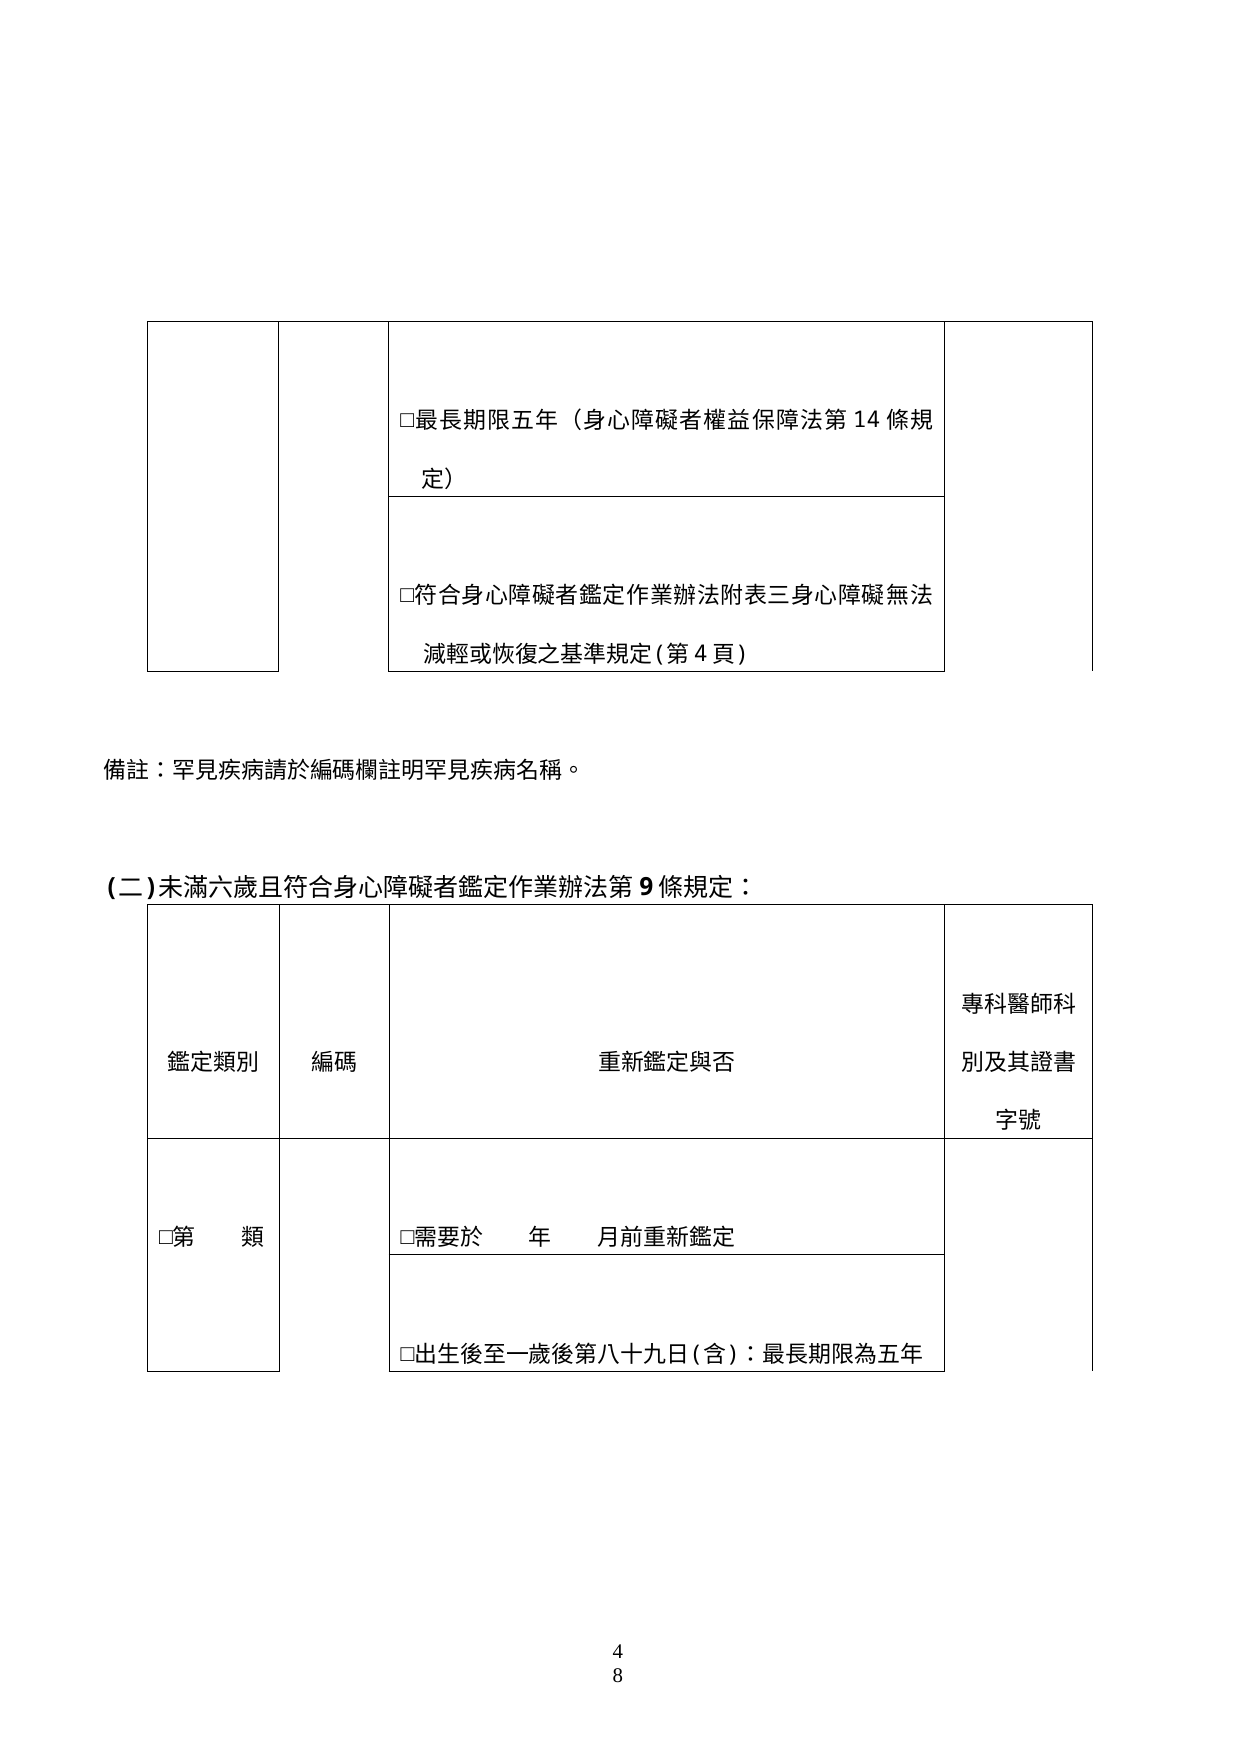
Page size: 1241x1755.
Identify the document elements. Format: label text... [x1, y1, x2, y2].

table_cell □需要於 年 月前重新鑑定 [390, 1139, 944, 1254]
table_cell □出生後至一歲後第八十九日(含)：最長期限為五年 [390, 1255, 944, 1371]
table_header 編碼 [280, 905, 389, 1138]
table_header 專科醫師科別及其證書字號 [945, 905, 1092, 1138]
text 備註：罕見疾病請於編碼欄註明罕見疾病名稱。 [103, 729, 1137, 788]
table_cell □符合身心障礙者鑑定作業辦法附表三身心障礙無法減輕或恢復之基準規定(第4頁) [389, 497, 944, 671]
table_header 鑑定類別 [148, 905, 279, 1138]
text (二)未滿六歲且符合身心障礙者鑑定作業辦法第9條規定： [103, 846, 1093, 904]
table_header 重新鑑定與否 [390, 905, 944, 1138]
table_cell [280, 1139, 389, 1371]
table_cell □第 類 [148, 1139, 279, 1371]
table_cell □最長期限五年（身心障礙者權益保障法第14條規定） [389, 322, 944, 496]
table_cell [945, 1139, 1092, 1371]
